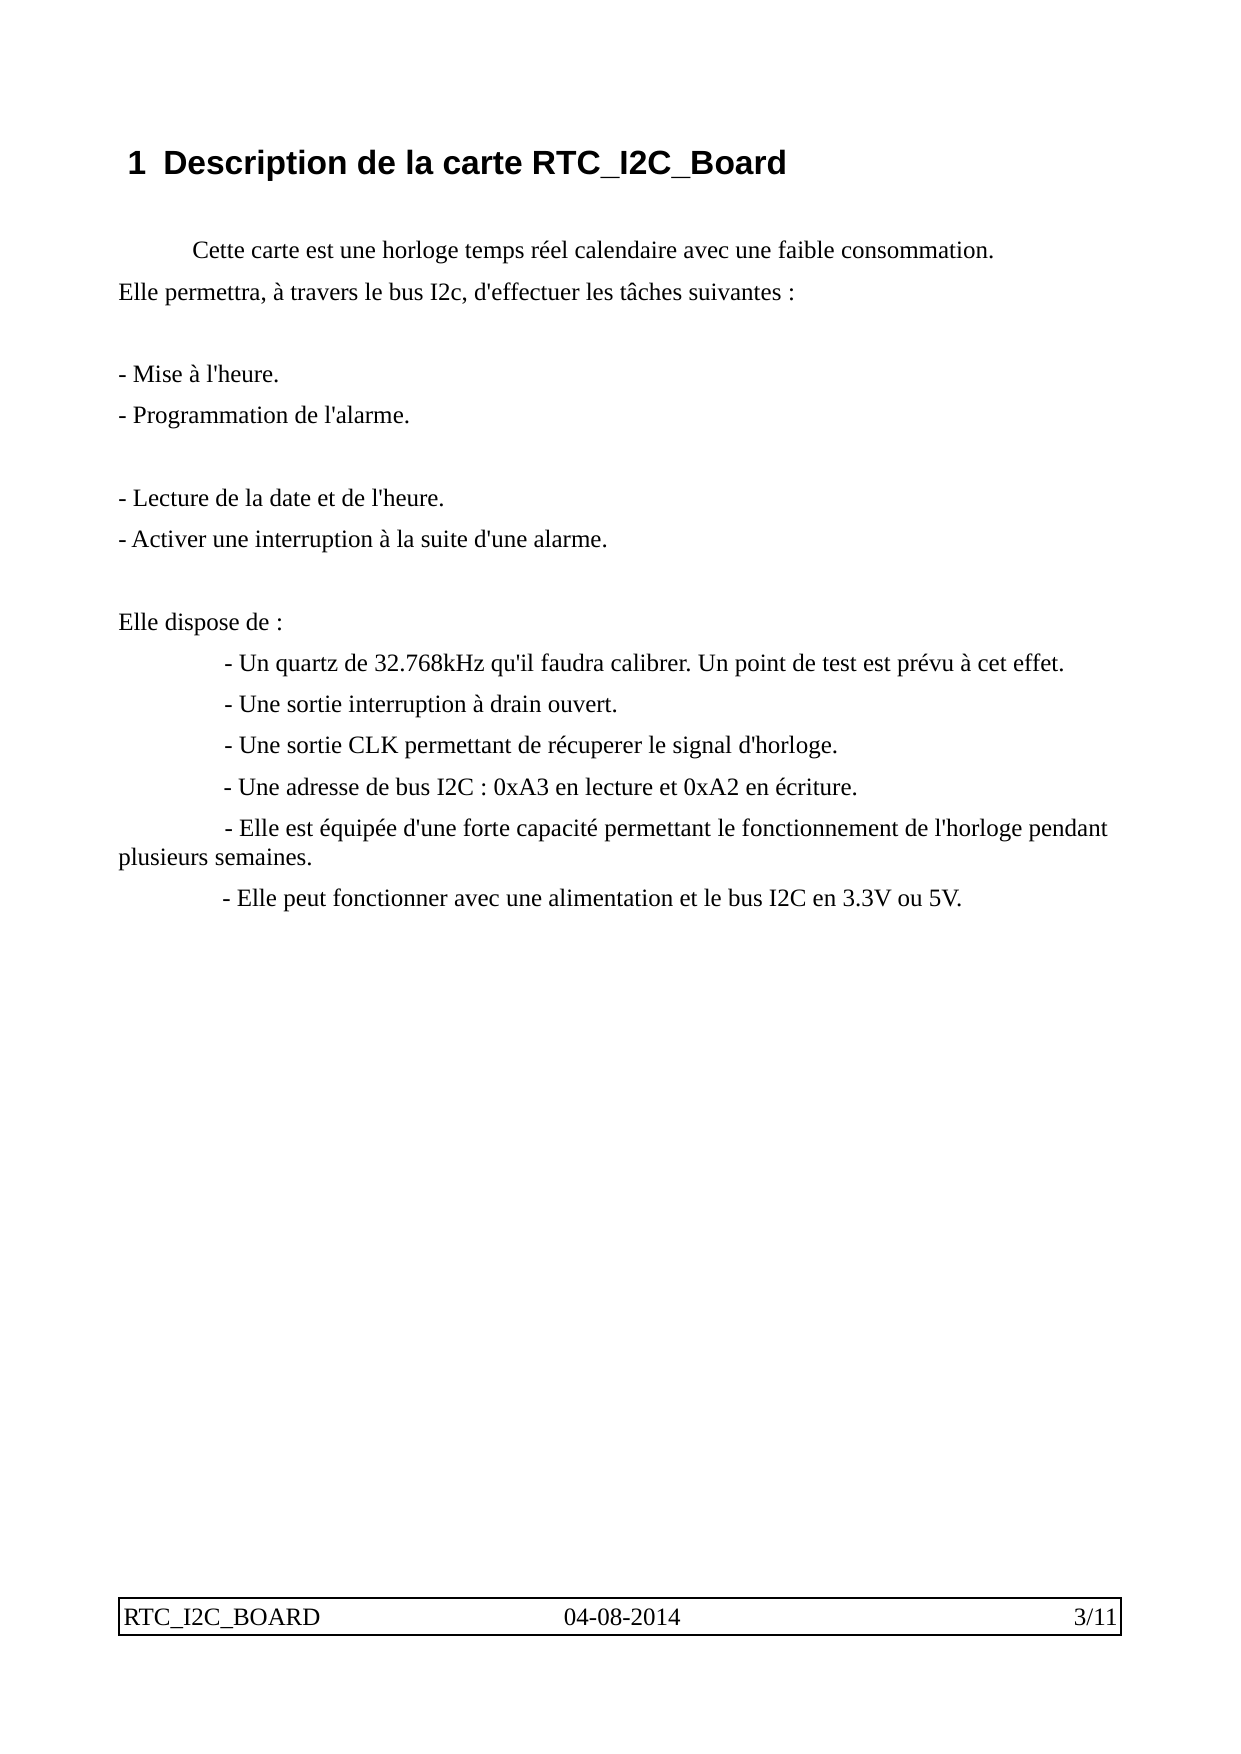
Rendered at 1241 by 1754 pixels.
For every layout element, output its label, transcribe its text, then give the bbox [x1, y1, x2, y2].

text Elle permettra, à travers le bus I2c, d'effectuer les tâches suivantes : [118, 277, 1122, 306]
text - Elle est équipée d'une forte capacité permettant le fonctionnement de l'horloge pendant plusieurs semaines. [118, 813, 1122, 871]
text - Mise à l'heure. [118, 359, 1122, 388]
text Elle dispose de : [118, 607, 1122, 636]
text - Un quartz de 32.768kHz qu'il faudra calibrer. Un point de test est prévu à cet effet. [118, 648, 1122, 677]
text - Programmation de l'alarme. [118, 401, 1122, 429]
subtitle Description de la carte RTC_I2C_Board [118, 143, 1122, 182]
text - Une sortie CLK permettant de récuperer le signal d'horloge. [118, 731, 1122, 759]
text - Une adresse de bus I2C : 0xA3 en lecture et 0xA2 en écriture. [0, 772, 1122, 801]
text Cette carte est une horloge temps réel calendaire avec une faible consommation. [118, 236, 1122, 264]
text - Lecture de la date et de l'heure. [118, 483, 1122, 512]
text - Une sortie interruption à drain ouvert. [118, 689, 1122, 718]
text - Activer une interruption à la suite d'une alarme. [118, 524, 1122, 553]
text - Elle peut fonctionner avec une alimentation et le bus I2C en 3.3V ou 5V. [0, 883, 1122, 912]
